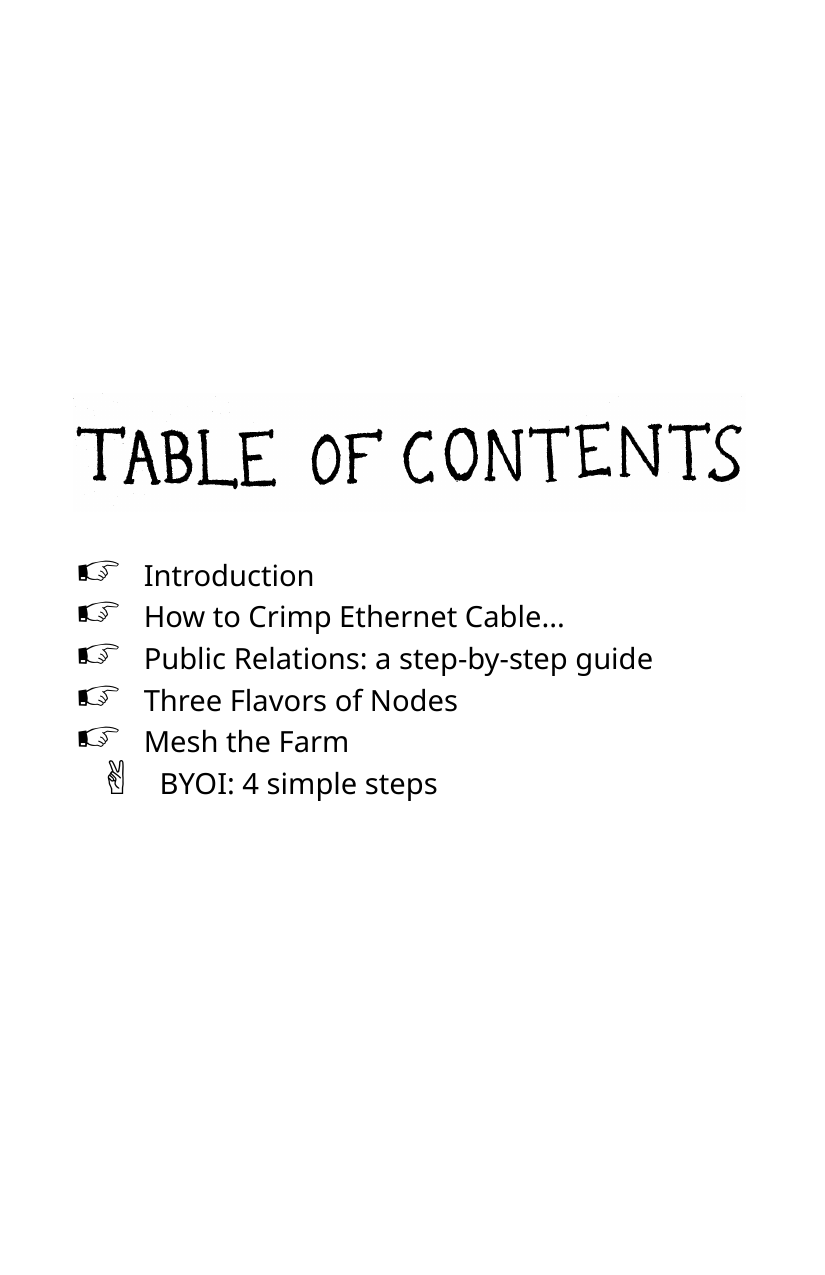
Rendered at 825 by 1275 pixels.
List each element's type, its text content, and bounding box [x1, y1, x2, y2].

text + Public Relations: a step-by-step guide [75, 637, 750, 679]
text + How to Crimp Ethernet Cable... [75, 596, 750, 637]
text + Introduction [75, 554, 750, 596]
text + Three Flavors of Nodes [75, 679, 750, 721]
text + Mesh the Farm [75, 721, 750, 762]
text , BYOI: 4 simple steps [75, 762, 750, 804]
picture [73, 393, 747, 512]
